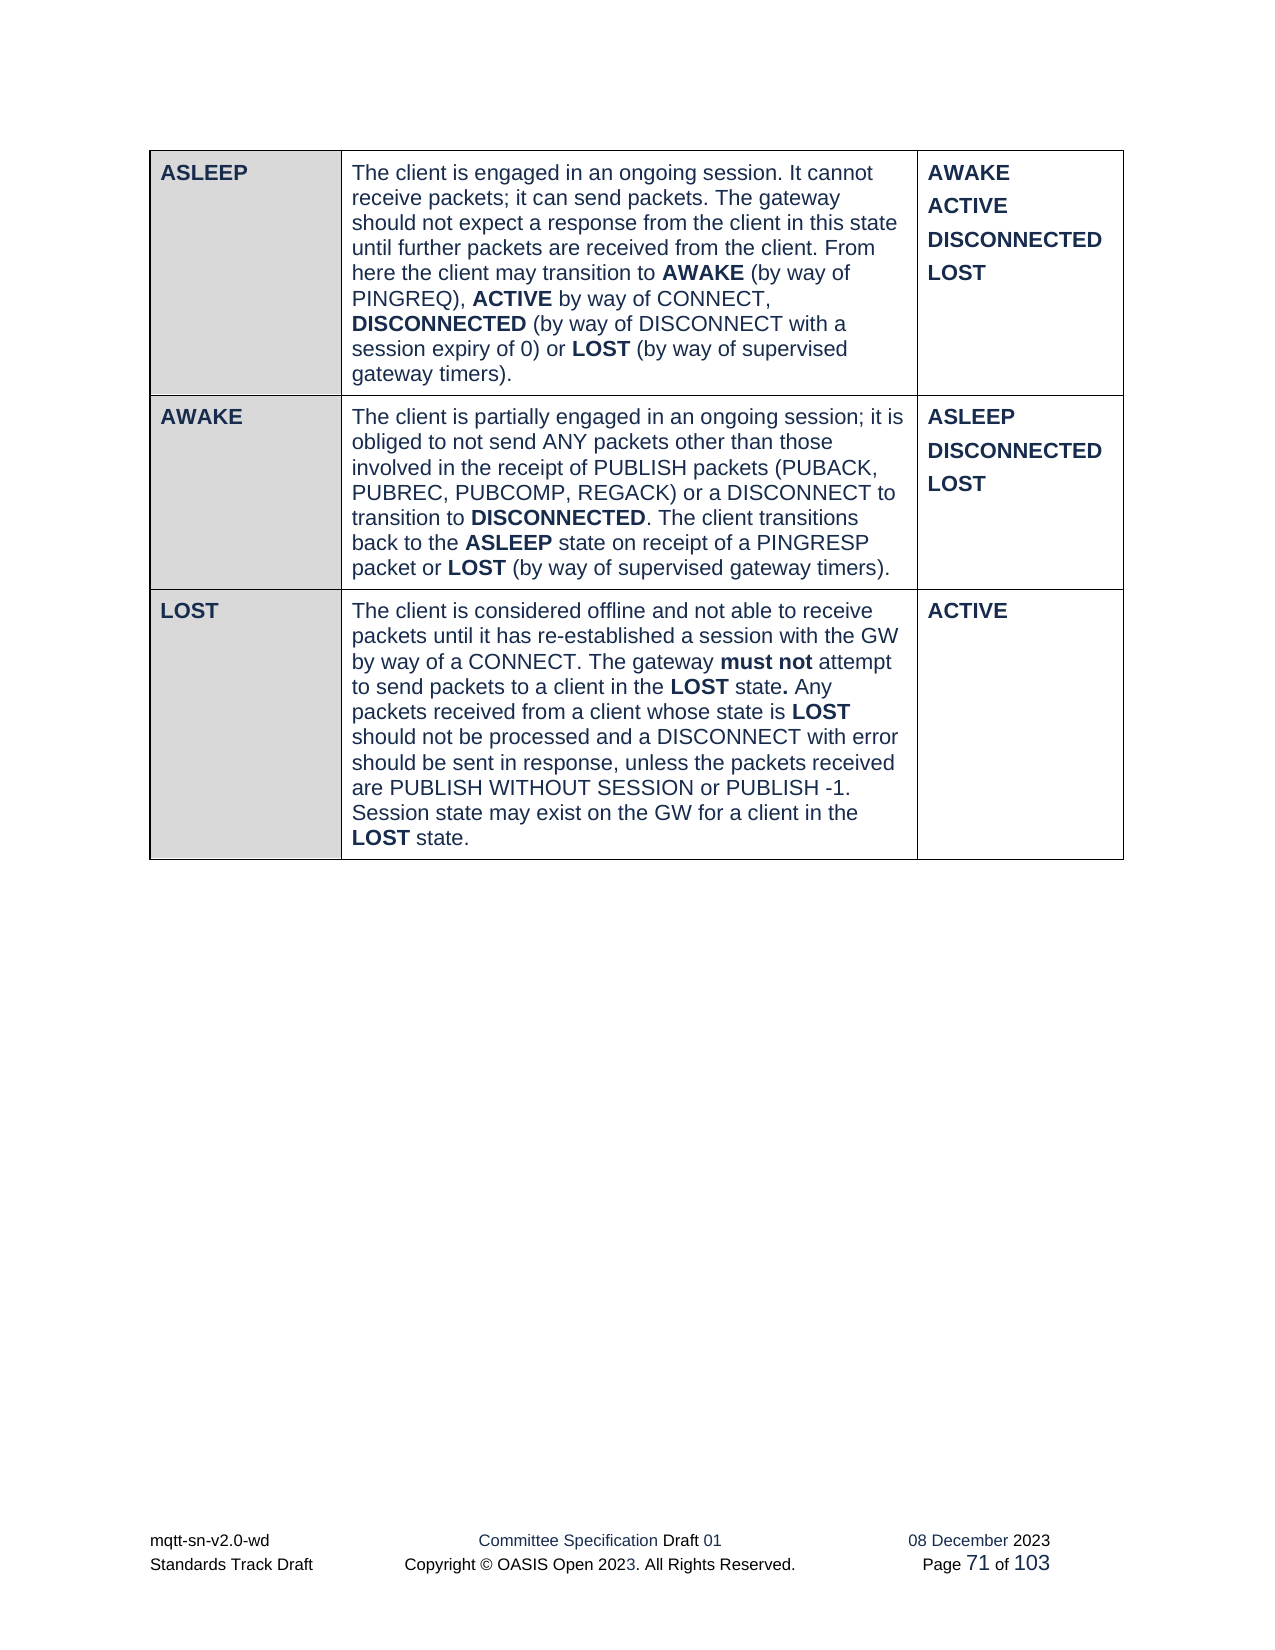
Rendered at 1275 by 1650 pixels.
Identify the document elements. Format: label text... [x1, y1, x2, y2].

table_cell LOST [151, 590, 341, 858]
table_cell AWAKE [151, 396, 341, 589]
table_cell ACTIVE [918, 590, 1123, 858]
table_cell The client is partially engaged in an ongoing session; it is obliged to not send ANY packets other than those involved in the receipt of PUBLISH packets (PUBACK, PUBREC, PUBCOMP, REGACK) or a DISCONNECT to transition to DISCONNECTED. The client transitions back to the ASLEEP state on receipt of a PINGRESP packet or LOST (by way of supervised gateway timers). [342, 396, 917, 589]
table_cell ASLEEP [151, 151, 341, 394]
table_cell AWAKE ACTIVE DISCONNECTED LOST [918, 151, 1123, 394]
table_cell ASLEEP DISCONNECTED LOST [918, 396, 1123, 589]
table_cell The client is considered offline and not able to receive packets until it has re-established a session with the GW by way of a CONNECT. The gateway must not attempt to send packets to a client in the LOST state. Any packets received from a client whose state is LOST should not be processed and a DISCONNECT with error should be sent in response, unless the packets received are PUBLISH WITHOUT SESSION or PUBLISH -1. Session state may exist on the GW for a client in the LOST state. [342, 590, 917, 858]
table_cell The client is engaged in an ongoing session. It cannot receive packets; it can send packets. The gateway should not expect a response from the client in this state until further packets are received from the client. From here the client may transition to AWAKE (by way of PINGREQ), ACTIVE by way of CONNECT, DISCONNECTED (by way of DISCONNECT with a session expiry of 0) or LOST (by way of supervised gateway timers). [342, 151, 917, 394]
